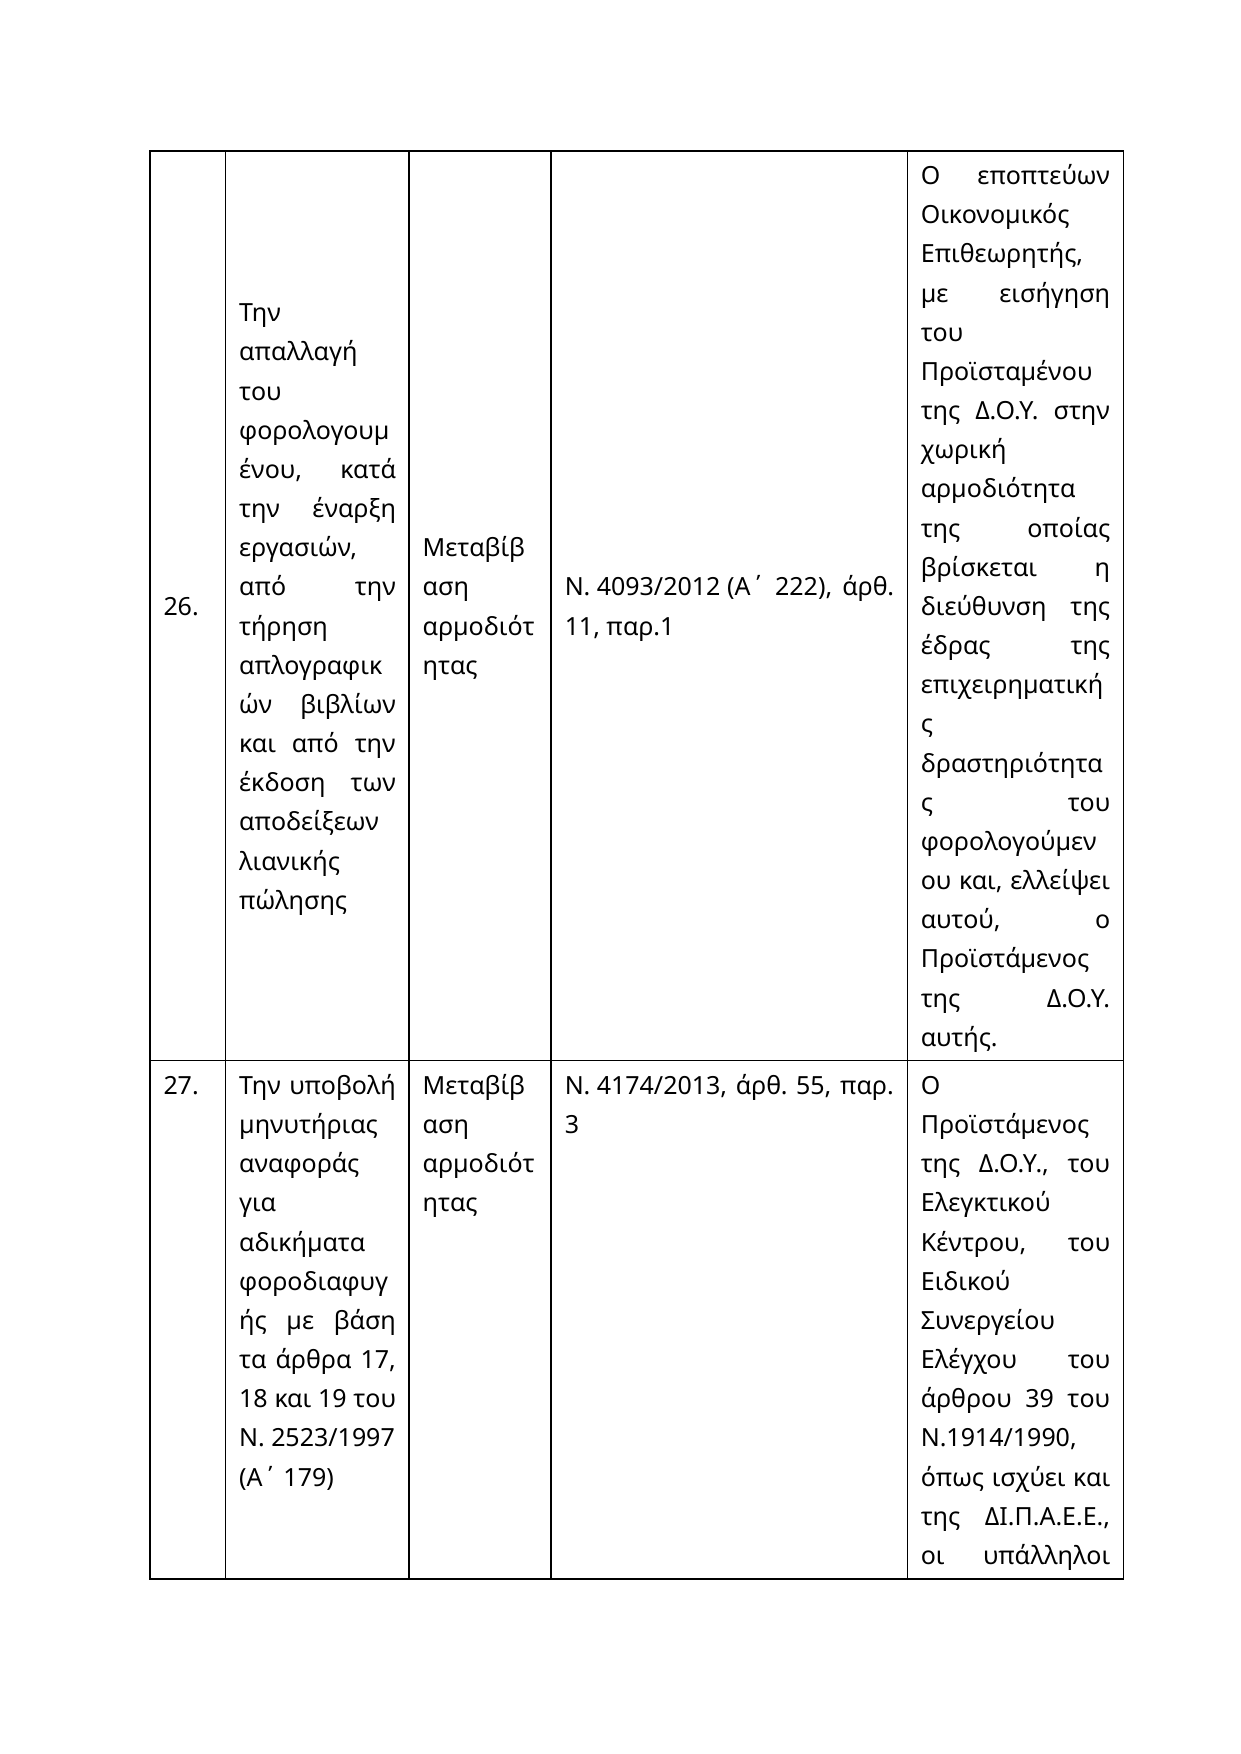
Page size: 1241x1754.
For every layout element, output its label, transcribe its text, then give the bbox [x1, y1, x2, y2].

table_cell Ν. 4174/2013, άρθ. 55, παρ. 3 [552, 1061, 907, 1578]
table_cell Την απαλλαγή του φορολογουμένου, κατά την έναρξη εργασιών, από την τήρηση απλογραφικών βιβλίων και από την έκδοση των αποδείξεων λιανικής πώλησης [226, 152, 408, 1060]
table_cell Μεταβίβαση αρμοδιότητας [410, 152, 550, 1060]
table_cell Μεταβίβαση αρμοδιότητας [410, 1061, 550, 1578]
table_cell Ο εποπτεύων Οικονομικός Επιθεωρητής, με εισήγηση του Προϊσταμένου της Δ.Ο.Υ. στην χωρική αρμοδιότητα της οποίας βρίσκεται η διεύθυνση της έδρας της επιχειρηματικής δραστηριότητας του φορολογούμενου και, ελλείψει αυτού, ο Προϊστάμενος της Δ.Ο.Υ. αυτής. [908, 152, 1123, 1060]
table_cell Ν. 4093/2012 (Α΄ 222), άρθ. 11, παρ.1 [552, 152, 907, 1060]
table_cell Την υποβολή μηνυτήριας αναφοράς για αδικήματα φοροδιαφυγής με βάση τα άρθρα 17, 18 και 19 του Ν. 2523/1997 (Α΄ 179) [226, 1061, 408, 1578]
table_cell Ο Προϊστάμενος της Δ.Ο.Υ., του Ελεγκτικού Κέντρου, του Ειδικού Συνεργείου Ελέγχου του άρθρου 39 του Ν.1914/1990, όπως ισχύει και της ΔΙ.Π.Α.Ε.Ε., οι υπάλληλοι [908, 1061, 1123, 1578]
table_cell 27. [151, 1061, 225, 1578]
table_cell 26. [151, 152, 225, 1060]
